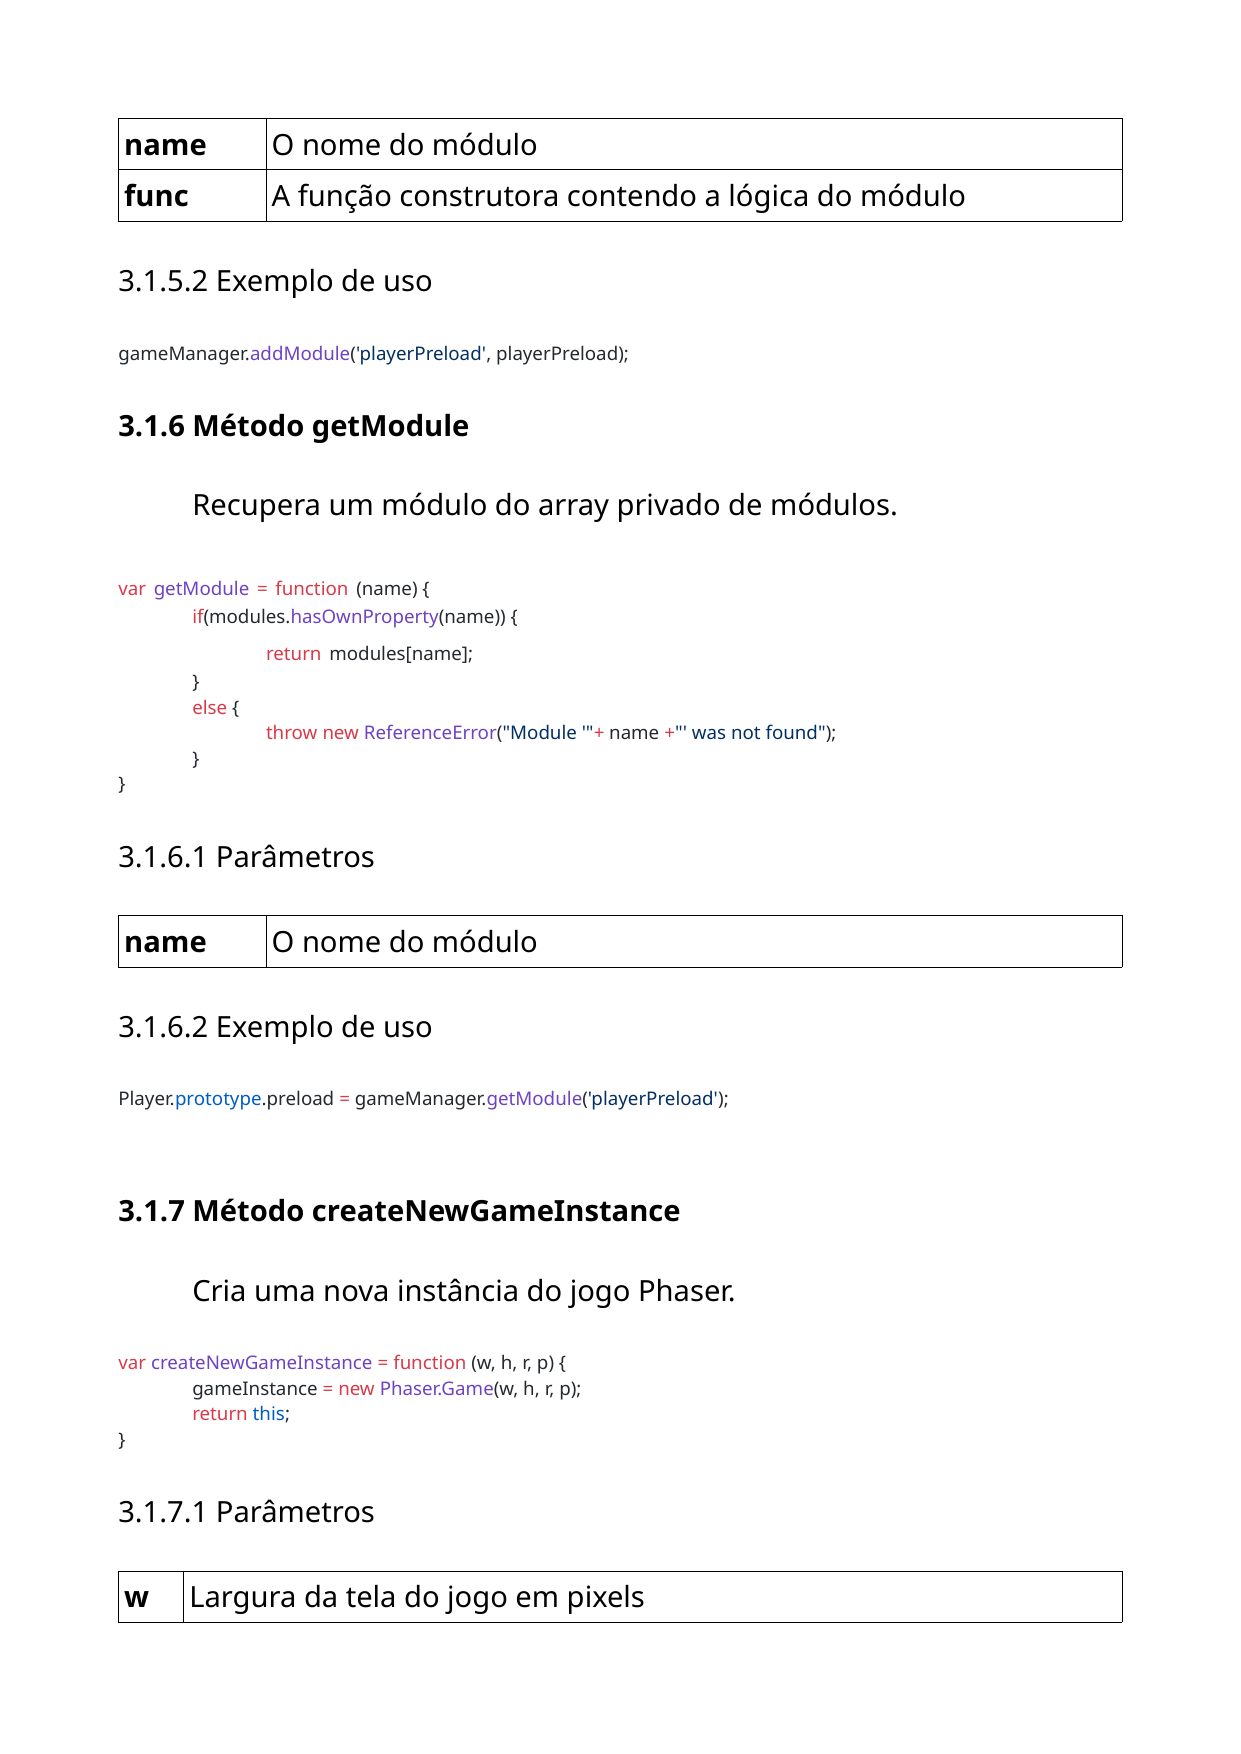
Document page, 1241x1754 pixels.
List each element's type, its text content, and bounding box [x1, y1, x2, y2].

text 3.1.7 Método createNewGameInstance [118, 1191, 1122, 1230]
text var getModule = function (name) { [118, 564, 1122, 603]
text Recupera um módulo do array privado de módulos. [118, 484, 1122, 524]
text return this; [118, 1400, 1122, 1426]
text Cria uma nova instância do jogo Phaser. [118, 1270, 1122, 1310]
table_header O nome do módulo [267, 916, 1122, 967]
text var createNewGameInstance = function (w, h, r, p) { [118, 1349, 1122, 1375]
table_cell A função construtora contendo a lógica do módulo [267, 170, 1122, 221]
table_header name [119, 119, 266, 169]
text 3.1.6.1 Parâmetros [118, 836, 1122, 876]
text } [118, 669, 1122, 694]
table_header name [119, 916, 266, 967]
table_header O nome do módulo [267, 119, 1122, 169]
text throw new ReferenceError("Module '"+ name +"' was not found"); [118, 720, 1122, 745]
table_header w [119, 1572, 183, 1622]
text gameManager.addModule('playerPreload', playerPreload); [118, 340, 1122, 365]
text } [118, 771, 1122, 796]
text 3.1.5.2 Exemplo de uso [118, 260, 1122, 300]
text } [118, 745, 1122, 771]
text if(modules.hasOwnProperty(name)) { [118, 603, 1122, 629]
text } [118, 1426, 1122, 1451]
text 3.1.6.2 Exemplo de uso [118, 1006, 1122, 1046]
text else { [118, 694, 1122, 720]
text 3.1.6 Método getModule [118, 405, 1122, 445]
table_header Largura da tela do jogo em pixels [184, 1572, 1122, 1622]
table_cell func [119, 170, 266, 221]
text return modules[name]; [118, 629, 1122, 669]
text gameInstance = new Phaser.Game(w, h, r, p); [118, 1375, 1122, 1400]
text Player.prototype.preload = gameManager.getModule('playerPreload'); [118, 1086, 1122, 1111]
text 3.1.7.1 Parâmetros [118, 1491, 1122, 1531]
